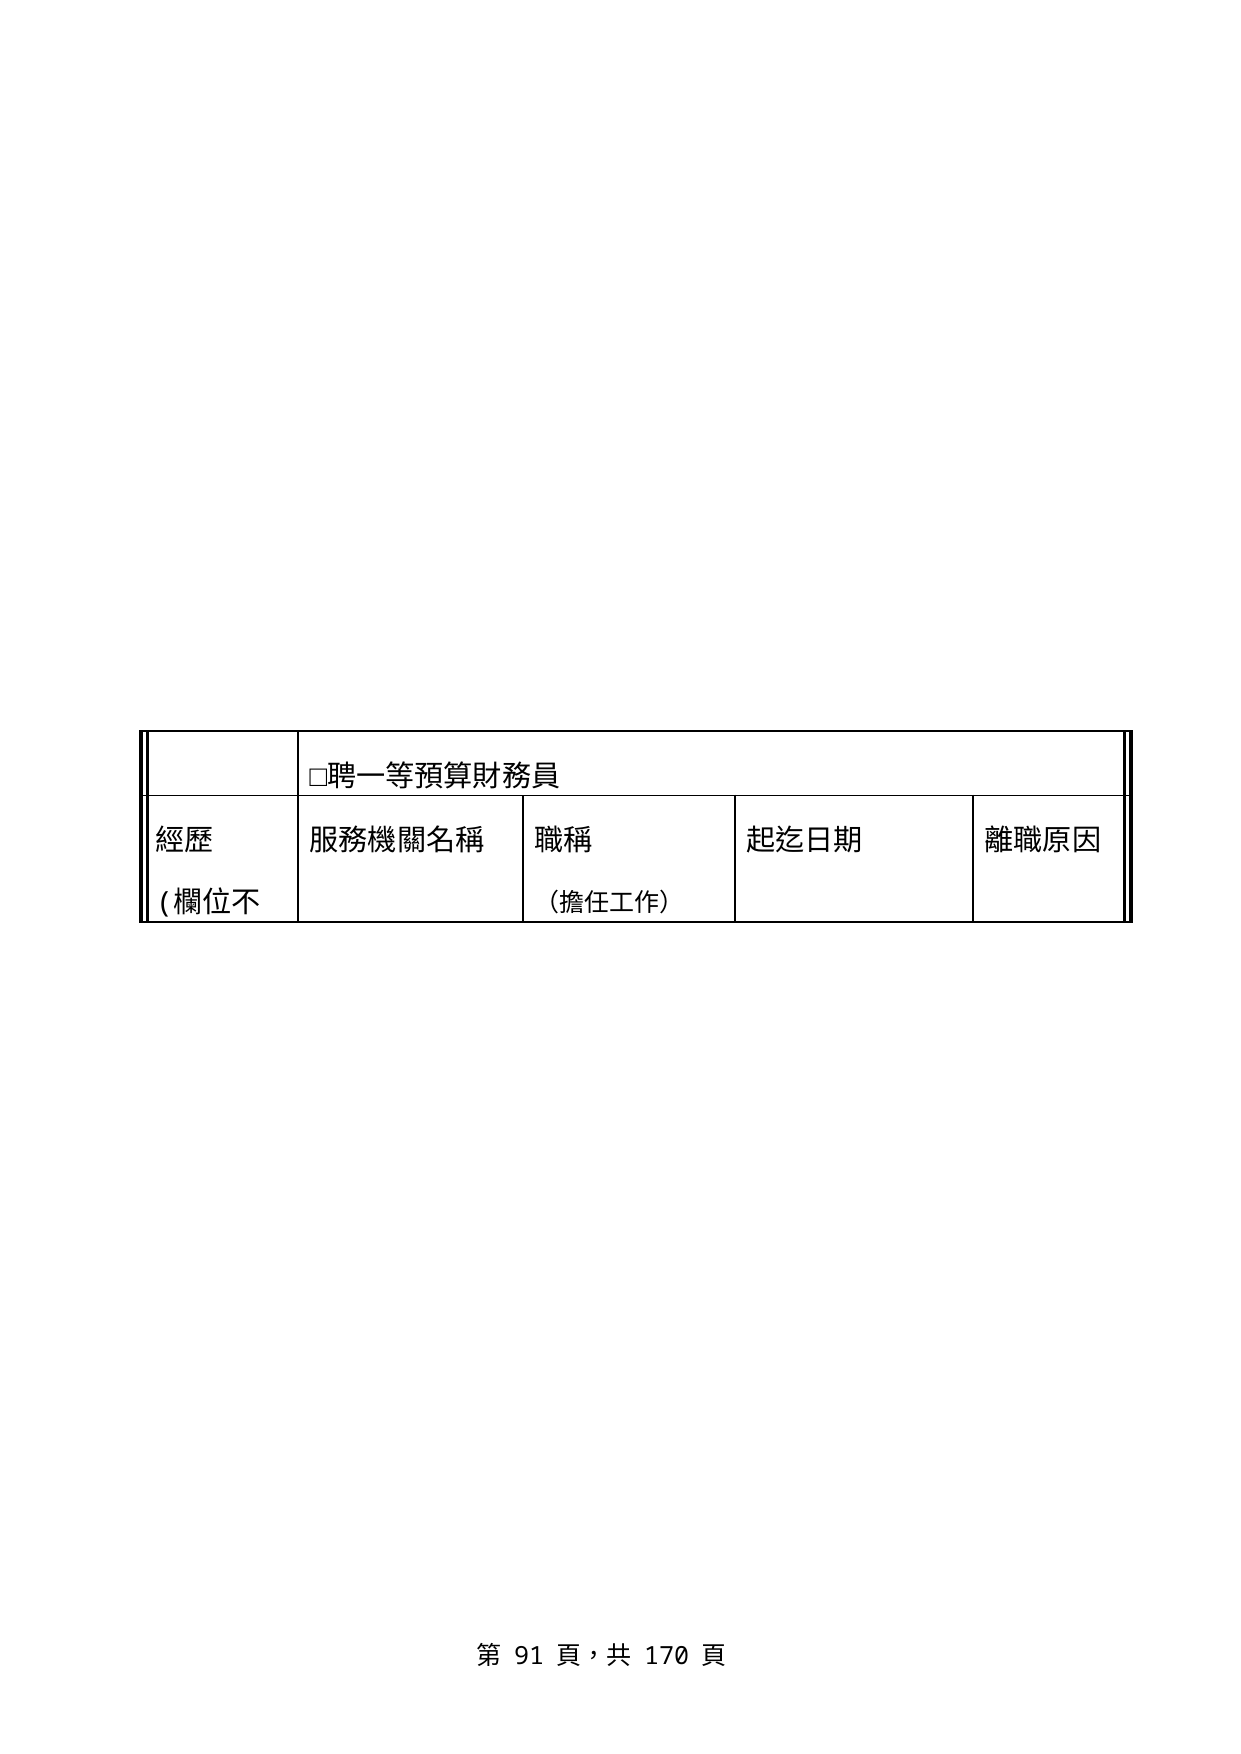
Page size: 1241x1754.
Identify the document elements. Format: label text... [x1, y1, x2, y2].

table_cell 起迄日期 [736, 796, 972, 921]
table_cell 經歷 (欄位不 [149, 796, 297, 921]
table_cell 職稱 （擔任工作） [524, 796, 734, 921]
table_cell [149, 732, 297, 794]
table_cell □聘一等預算財務員 [299, 732, 1123, 794]
table_cell 離職原因 [974, 796, 1123, 921]
table_cell 服務機關名稱 [299, 796, 522, 921]
